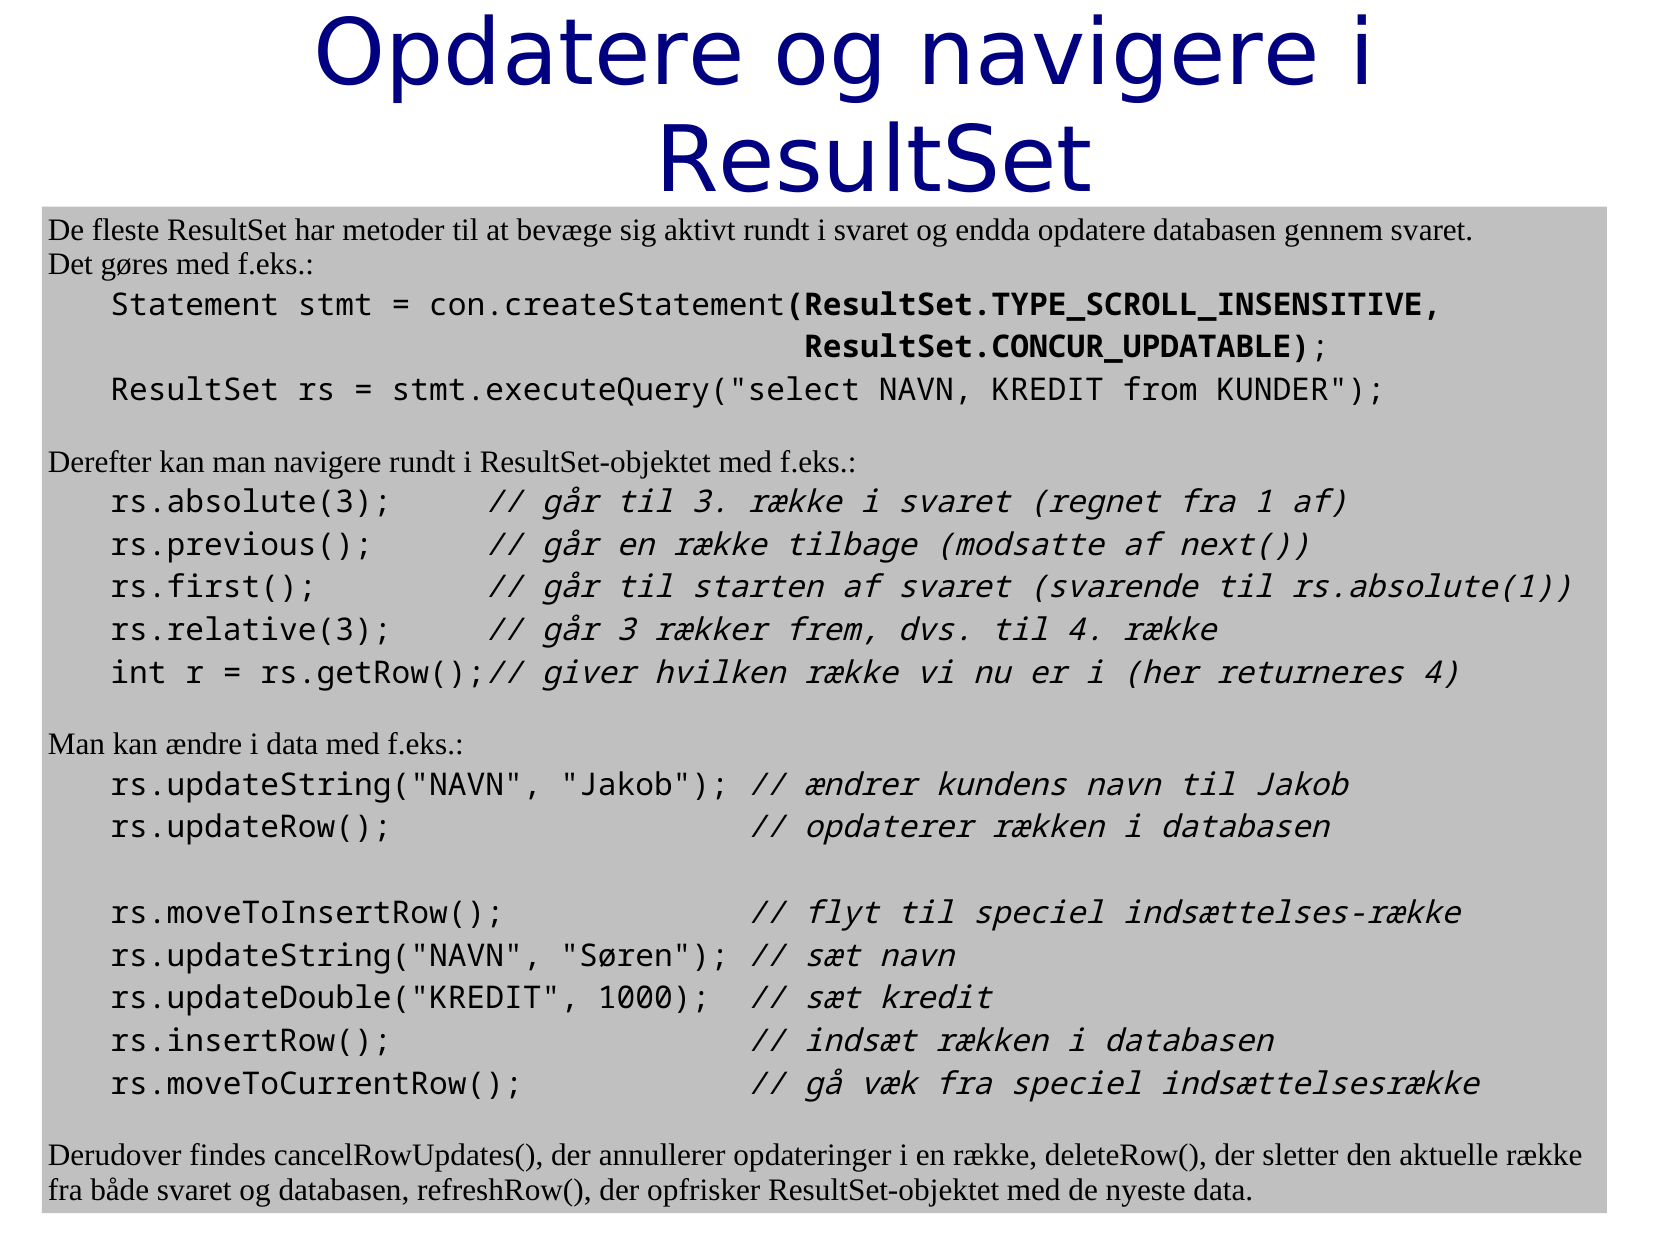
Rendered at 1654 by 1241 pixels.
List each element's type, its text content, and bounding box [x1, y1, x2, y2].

text_box De fleste ResultSet har metoder til at bevæge sig aktivt rundt i svaret og endda opdatere databasen gennem svaret. Det gøres med f.eks.: Statement stmt = con.createStatement(ResultSet.TYPE_SCROLL_INSENSITIVE, ResultSet.CONCUR_UPDATABLE); ResultSet rs = stmt.executeQuery("select NAVN, KREDIT from KUNDER"); Derefter kan man navigere rundt i ResultSet-objektet med f.eks.: rs.absolute(3); // går til 3. række i svaret (regnet fra 1 af) rs.previous(); // går en række tilbage (modsatte af next()) rs.first(); // går til starten af svaret (svarende til rs.absolute(1)) rs.relative(3); // går 3 rækker frem, dvs. til 4. række int r = rs.getRow();// giver hvilken række vi nu er i (her returneres 4) Man kan ændre i data med f.eks.: rs.updateString("NAVN", "Jakob"); // ændrer kundens navn til Jakob rs.updateRow(); // opdaterer rækken i databasen rs.moveToInsertRow(); // flyt til speciel indsættelses-række rs.updateString("NAVN", "Søren"); // sæt navn rs.updateDouble("KREDIT", 1000); // sæt kredit rs.insertRow(); // indsæt rækken i databasen rs.moveToCurrentRow(); // gå væk fra speciel indsættelsesrække Derudover findes cancelRowUpdates(), der annullerer opdateringer i en række, deleteRow(), der sletter den aktuelle række fra både svaret og databasen, refreshRow(), der opfrisker ResultSet-objektet med de nyeste data. [41, 206, 1607, 1164]
title Opdatere og navigere i ResultSet [156, 0, 1534, 206]
